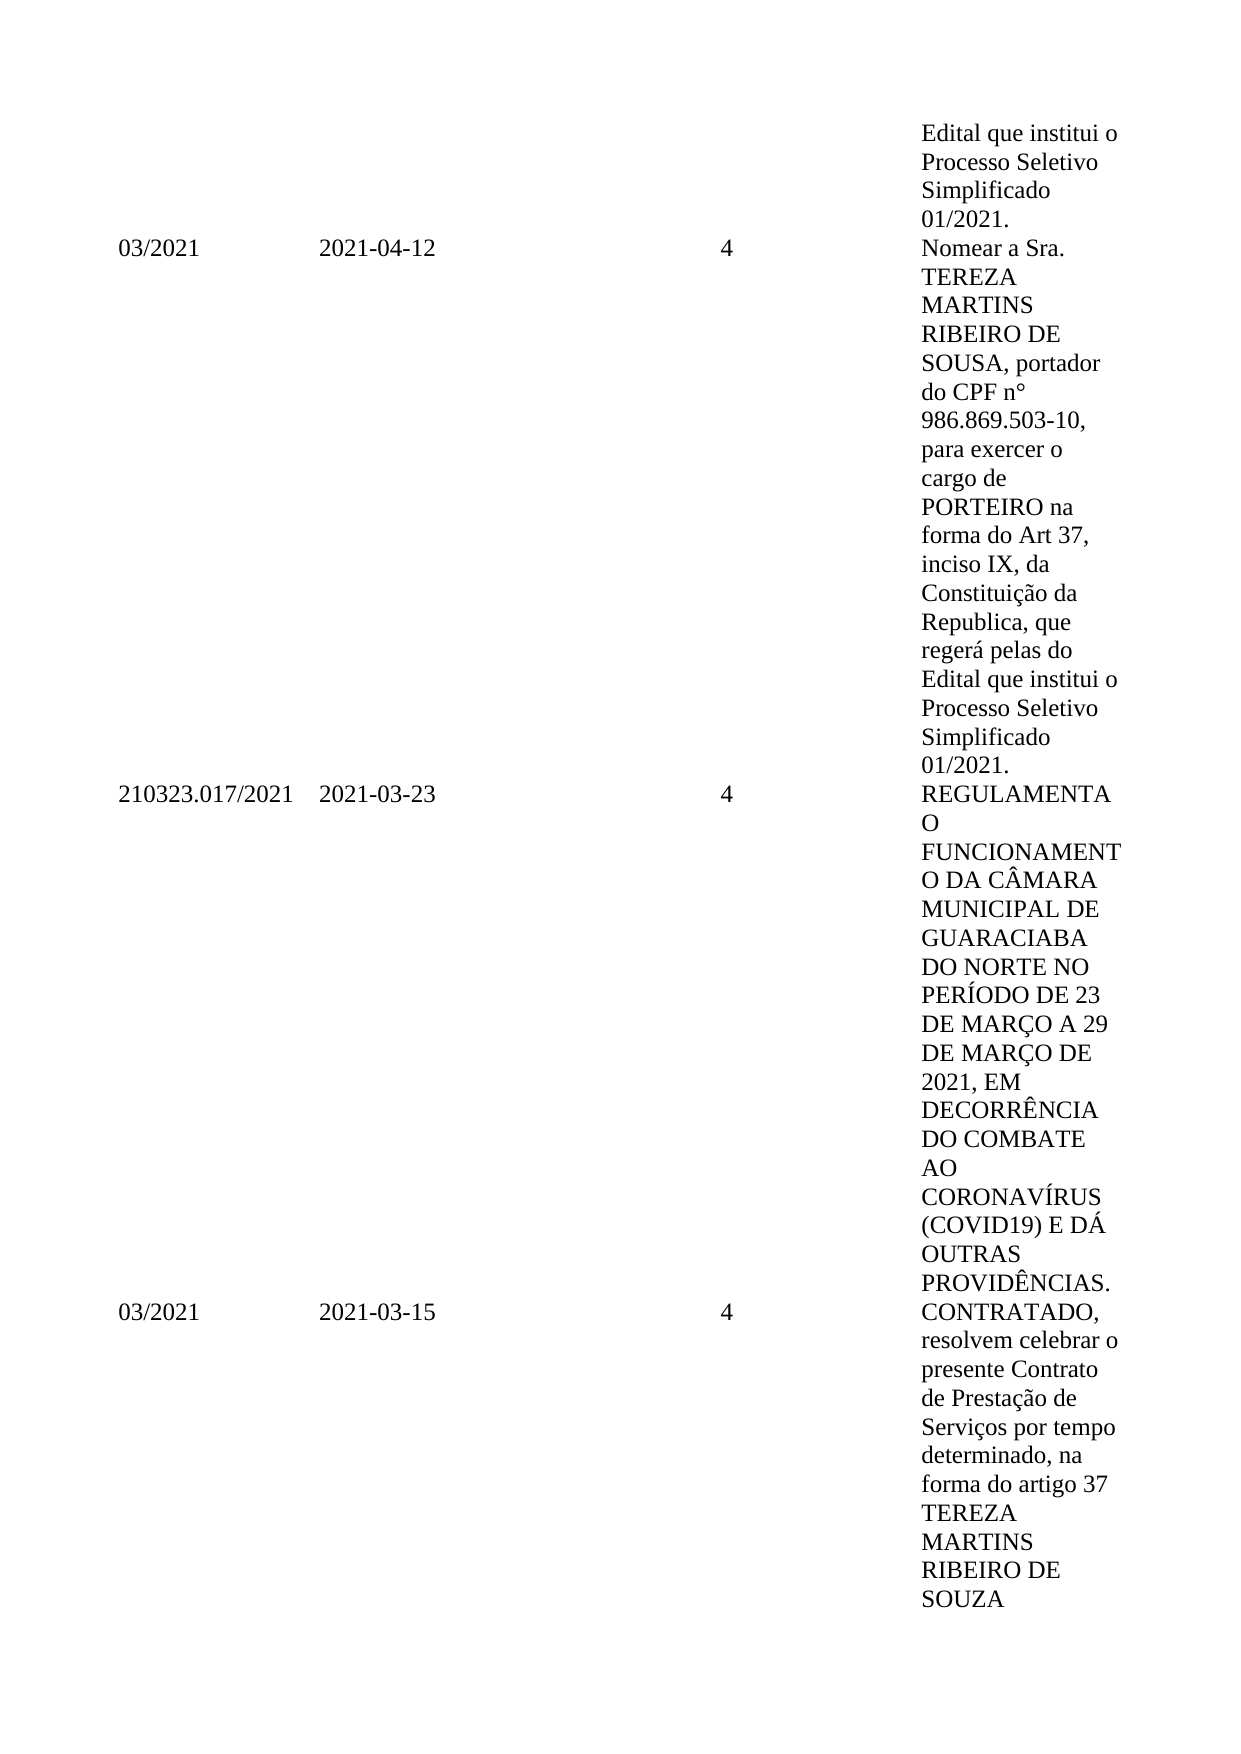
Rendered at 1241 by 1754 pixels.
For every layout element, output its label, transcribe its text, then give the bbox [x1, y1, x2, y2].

table_cell Edital que institui o Processo Seletivo Simplificado 01/2021. [921, 118, 1122, 233]
table_cell 4 [720, 233, 921, 779]
table_cell [520, 1297, 720, 1613]
table_cell [720, 118, 921, 233]
table_cell 4 [720, 779, 921, 1297]
table_cell [520, 233, 720, 779]
table_cell 03/2021 [118, 233, 319, 779]
table_cell [520, 779, 720, 1297]
table_cell 2021-03-23 [319, 779, 519, 1297]
table_cell [319, 118, 519, 233]
table_cell 2021-04-12 [319, 233, 519, 779]
table_cell 03/2021 [118, 1297, 319, 1613]
table_cell 210323.017/2021 [118, 779, 319, 1297]
table_cell 4 [720, 1297, 921, 1613]
table_cell REGULAMENTA O FUNCIONAMENTO DA CÂMARA MUNICIPAL DE GUARACIABA DO NORTE NO PERÍODO DE 23 DE MARÇO A 29 DE MARÇO DE 2021, EM DECORRÊNCIA DO COMBATE AO CORONAVÍRUS (COVID19) E DÁ OUTRAS PROVIDÊNCIAS. [921, 779, 1122, 1297]
table_cell CONTRATADO, resolvem celebrar o presente Contrato de Prestação de Serviços por tempo determinado, na forma do artigo 37 TEREZA MARTINS RIBEIRO DE SOUZA [921, 1297, 1122, 1613]
table_cell 2021-03-15 [319, 1297, 519, 1613]
table_cell [520, 118, 720, 233]
table_cell Nomear a Sra. TEREZA MARTINS RIBEIRO DE SOUSA, portador do CPF n° 986.869.503-10, para exercer o cargo de PORTEIRO na forma do Art 37, inciso IX, da Constituição da Republica, que regerá pelas do Edital que institui o Processo Seletivo Simplificado 01/2021. [921, 233, 1122, 779]
table_cell [118, 118, 319, 233]
